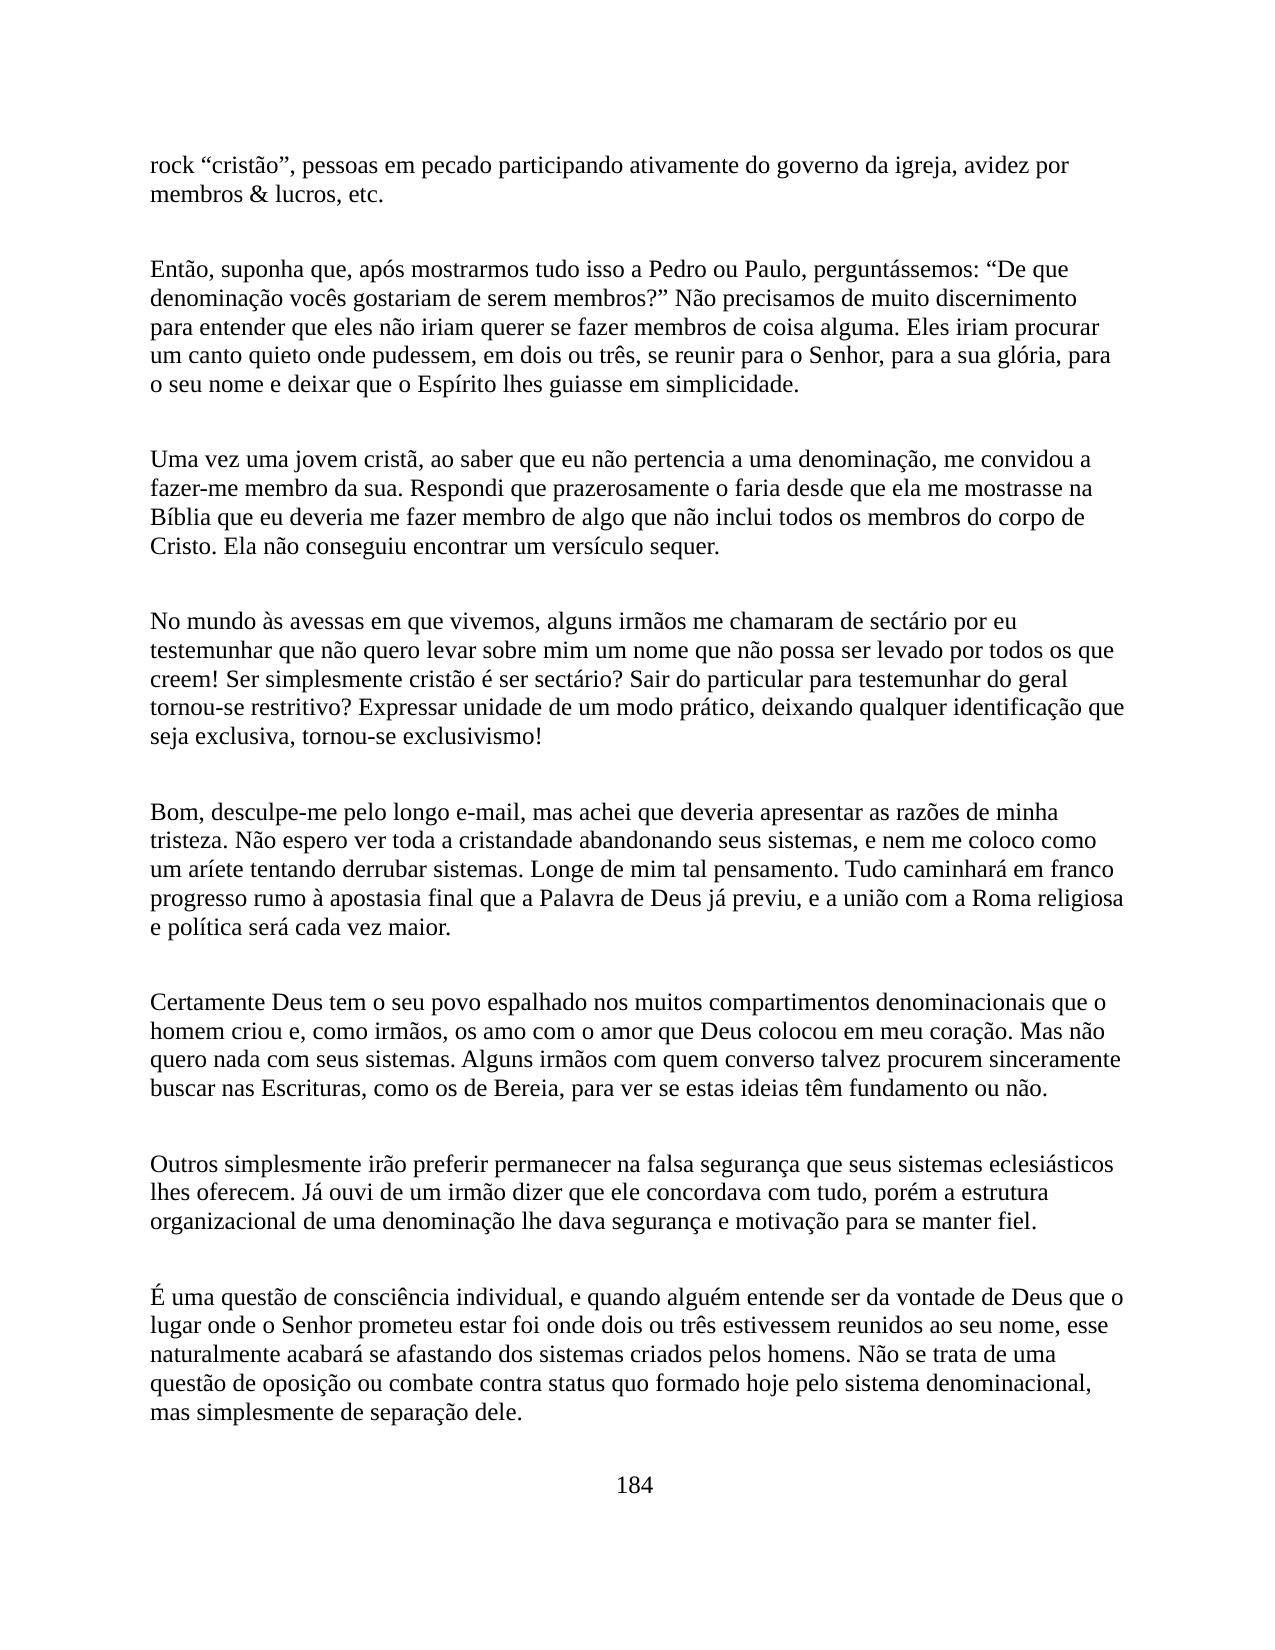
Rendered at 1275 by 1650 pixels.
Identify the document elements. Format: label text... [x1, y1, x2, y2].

text Uma vez uma jovem cristã, ao saber que eu não pertencia a uma denominação, me convidou a fazer-me membro da sua. Respondi que prazerosamente o faria desde que ela me mostrasse na Bíblia que eu deveria me fazer membro de algo que não inclui todos os membros do corpo de Cristo. Ela não conseguiu encontrar um versículo sequer. [150, 416, 1125, 559]
text Bom, desculpe-me pelo longo e-mail, mas achei que deveria apresentar as razões de minha tristeza. Não espero ver toda a cristandade abandonando seus sistemas, e nem me coloco como um aríete tentando derrubar sistemas. Longe de mim tal pensamento. Tudo caminhará em franco progresso rumo à apostasia final que a Palavra de Deus já previu, e a união com a Roma religiosa e política será cada vez maior. [150, 768, 1125, 940]
text Certamente Deus tem o seu povo espalhado nos muitos compartimentos denominacionais que o homem criou e, como irmãos, os amo com o amor que Deus colocou em meu coração. Mas não quero nada com seus sistemas. Alguns irmãos com quem converso talvez procurem sinceramente buscar nas Escrituras, como os de Bereia, para ver se estas ideias têm fundamento ou não. [150, 958, 1125, 1102]
text rock “cristão”, pessoas em pecado participando ativamente do governo da igreja, avidez por membros & lucros, etc. [150, 150, 1125, 207]
text Então, suponha que, após mostrarmos tudo isso a Pedro ou Paulo, perguntássemos: “De que denominação vocês gostariam de serem membros?” Não precisamos de muito discernimento para entender que eles não iriam querer se fazer membros de coisa alguma. Eles iriam procurar um canto quieto onde pudessem, em dois ou três, se reunir para o Senhor, para a sua glória, para o seu nome e deixar que o Espírito lhes guiasse em simplicidade. [150, 225, 1125, 398]
text É uma questão de consciência individual, e quando alguém entende ser da vontade de Deus que o lugar onde o Senhor prometeu estar foi onde dois ou três estivessem reunidos ao seu nome, esse naturalmente acabará se afastando dos sistemas criados pelos homens. Não se trata de uma questão de oposição ou combate contra status quo formado hoje pelo sistema denominacional, mas simplesmente de separação dele. [150, 1253, 1125, 1425]
text Outros simplesmente irão preferir permanecer na falsa segurança que seus sistemas eclesiásticos lhes oferecem. Já ouvi de um irmão dizer que ele concordava com tudo, porém a estrutura organizacional de uma denominação lhe dava segurança e motivação para se manter fiel. [150, 1120, 1125, 1235]
text No mundo às avessas em que vivemos, alguns irmãos me chamaram de sectário por eu testemunhar que não quero levar sobre mim um nome que não possa ser levado por todos os que creem! Ser simplesmente cristão é ser sectário? Sair do particular para testemunhar do geral tornou-se restritivo? Expressar unidade de um modo prático, deixando qualquer identificação que seja exclusiva, tornou-se exclusivismo! [150, 577, 1125, 750]
